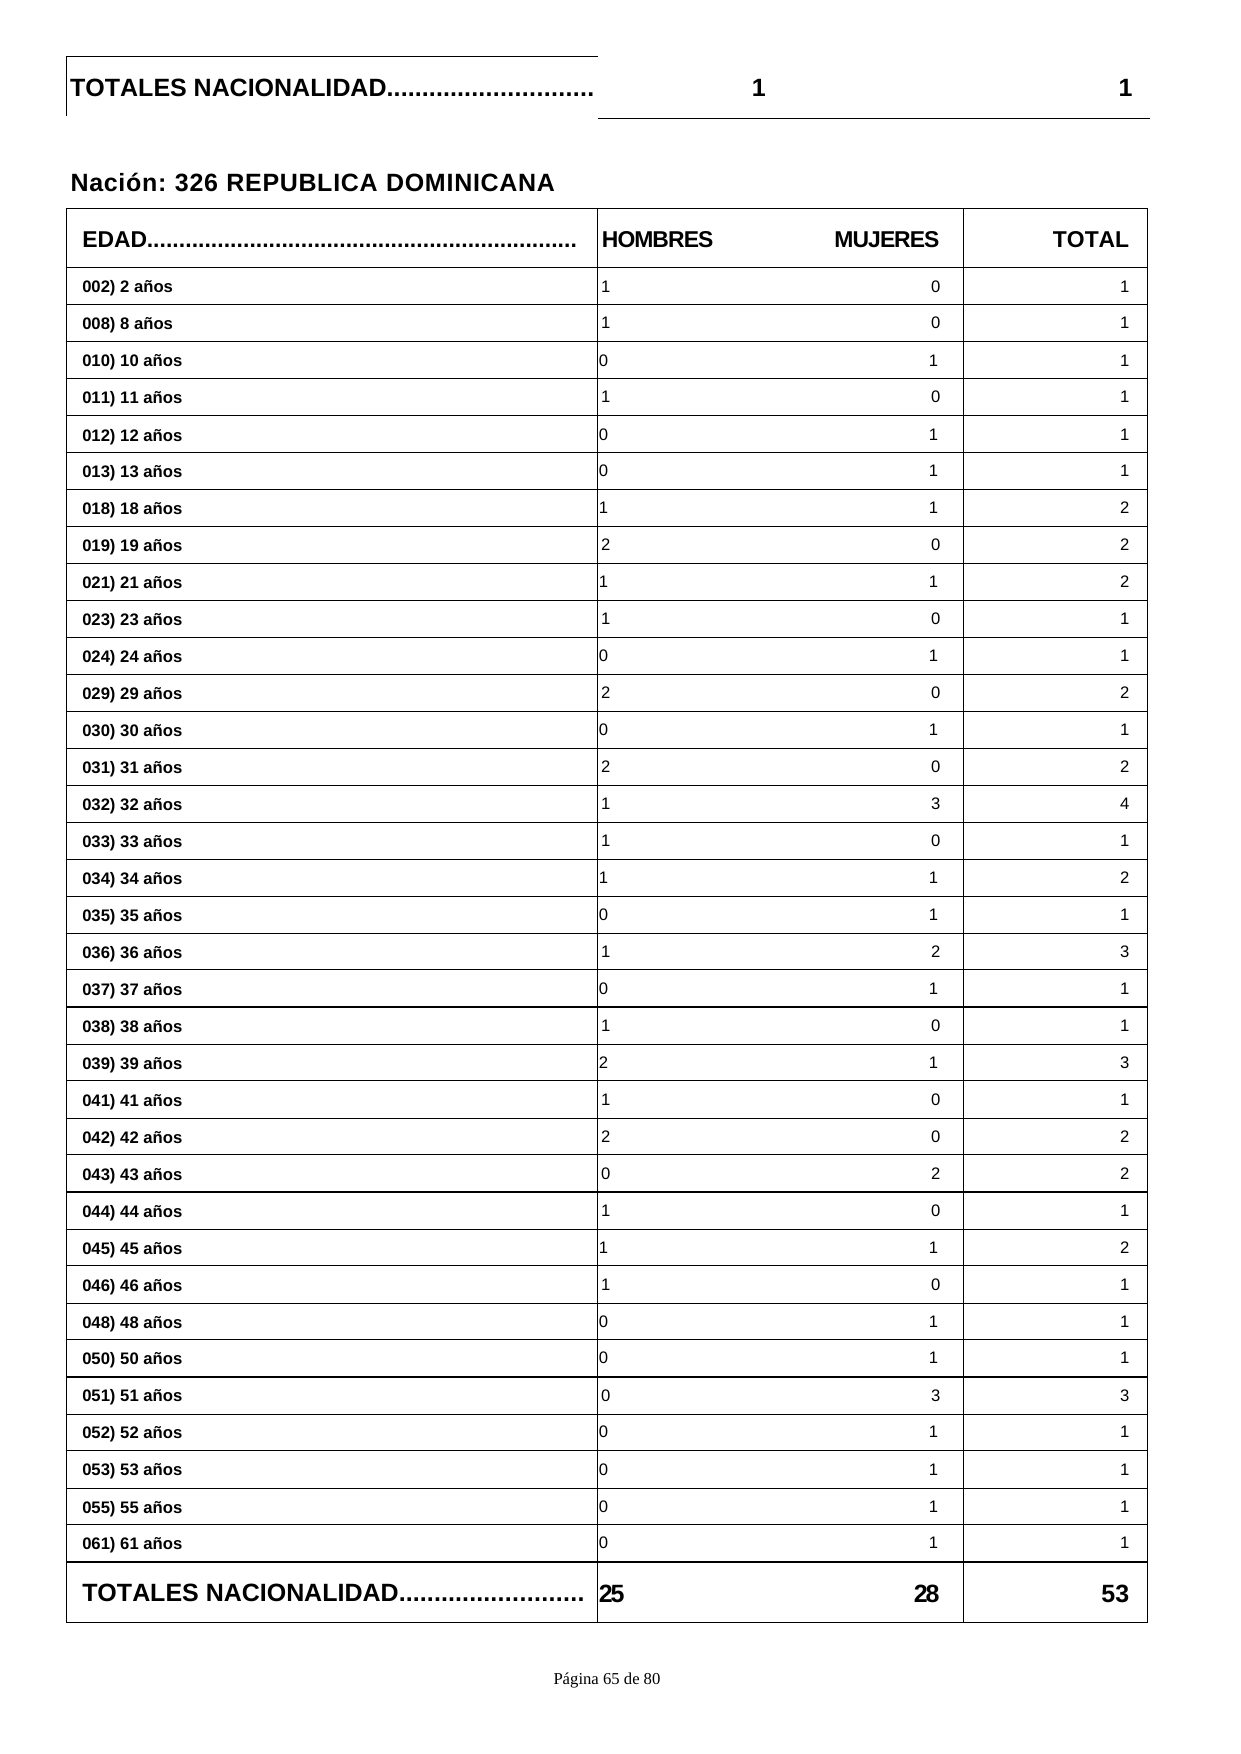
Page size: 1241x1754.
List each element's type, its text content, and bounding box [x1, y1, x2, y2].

table_cell 1 [964, 1304, 1147, 1339]
table_cell 0 1 [598, 1489, 963, 1524]
table_cell 1 0 [598, 379, 963, 415]
table_cell 0 2 [598, 1155, 963, 1191]
table_cell 052) 52 años [67, 1415, 597, 1450]
table_cell 031) 31 años [67, 749, 597, 785]
table_cell 3 [964, 1378, 1147, 1413]
table_cell 2 [964, 749, 1147, 785]
table_cell 041) 41 años [67, 1081, 597, 1117]
table_cell 1 0 [598, 1266, 963, 1302]
table_header TOTALES NACIONALIDAD [67, 57, 598, 116]
table_cell 1 [964, 823, 1147, 859]
table_cell 1 [964, 1266, 1147, 1302]
table_cell 2 0 [598, 675, 963, 711]
table_cell 1 0 [598, 1193, 963, 1228]
table_cell 1 [964, 453, 1147, 489]
table_cell 011) 11 años [67, 379, 597, 415]
table_cell 1 3 [598, 786, 963, 822]
table_cell 0 1 [598, 416, 963, 452]
table_cell 0 1 [598, 1525, 963, 1561]
table_cell 1 [964, 268, 1147, 304]
text Nación: 326 REPUBLICA DOMINICANA [70, 170, 1151, 196]
table_cell 050) 50 años [67, 1340, 597, 1376]
table_cell 045) 45 años [67, 1230, 597, 1265]
table_cell 039) 39 años [67, 1045, 597, 1080]
table_cell 1 [964, 601, 1147, 637]
table_header TOTAL [964, 209, 1147, 267]
table_cell 1 0 [598, 1008, 963, 1043]
table_cell 034) 34 años [67, 860, 597, 896]
table_cell 029) 29 años [67, 675, 597, 711]
table_cell 1 1 [598, 860, 963, 896]
table_cell 1 [964, 379, 1147, 415]
table_cell 033) 33 años [67, 823, 597, 859]
table_cell 2 0 [598, 749, 963, 785]
table_cell 1 [964, 1008, 1147, 1043]
table_cell 1 [964, 970, 1147, 1006]
table_cell 055) 55 años [67, 1489, 597, 1524]
table_cell 1 [964, 416, 1147, 452]
table_cell 1 [964, 1415, 1147, 1450]
table_cell 023) 23 años [67, 601, 597, 637]
table_cell 035) 35 años [67, 897, 597, 932]
table_cell 024) 24 años [67, 638, 597, 674]
table_cell 3 [964, 1045, 1147, 1080]
text Página 65 de 80 [63, 1669, 1151, 1688]
table_cell 3 [964, 934, 1147, 969]
table_cell 008) 8 años [67, 305, 597, 341]
table_cell 4 [964, 786, 1147, 822]
table_cell 1 2 [598, 934, 963, 969]
table_cell 1 [964, 1081, 1147, 1117]
table_cell 1 [964, 1525, 1147, 1561]
table_cell 1 [964, 342, 1147, 378]
table_header 1 [964, 56, 1150, 117]
table_cell 051) 51 años [67, 1378, 597, 1413]
table_header EDAD [67, 209, 597, 267]
table_cell 013) 13 años [67, 453, 597, 489]
table_cell TOTALES NACIONALIDAD [67, 1563, 597, 1622]
table_header HOMBRES MUJERES [598, 209, 963, 267]
table_cell 0 1 [598, 342, 963, 378]
table_cell 1 0 [598, 268, 963, 304]
table_cell 1 [964, 897, 1147, 932]
table_cell 2 [964, 564, 1147, 600]
table_cell 042) 42 años [67, 1119, 597, 1154]
table_cell 2 [964, 527, 1147, 563]
table_cell 046) 46 años [67, 1266, 597, 1302]
table_cell 2 [964, 675, 1147, 711]
table_cell 0 1 [598, 638, 963, 674]
table_cell 2 1 [598, 1045, 963, 1080]
table_cell 0 3 [598, 1378, 963, 1413]
table_cell 0 1 [598, 1304, 963, 1339]
table_cell 0 1 [598, 970, 963, 1006]
table_cell 0 1 [598, 1415, 963, 1450]
table_cell 1 0 [598, 823, 963, 859]
table_cell 036) 36 años [67, 934, 597, 969]
table_cell 2 [964, 1230, 1147, 1265]
table_cell 1 0 [598, 305, 963, 341]
table_cell 1 [964, 712, 1147, 748]
table_cell 002) 2 años [67, 268, 597, 304]
table_cell 032) 32 años [67, 786, 597, 822]
table_cell 012) 12 años [67, 416, 597, 452]
table_cell 1 1 [598, 490, 963, 526]
table_cell 0 1 [598, 1451, 963, 1487]
table_cell 043) 43 años [67, 1155, 597, 1191]
table_cell 1 [964, 1489, 1147, 1524]
table_cell 1 [964, 305, 1147, 341]
table_cell 0 1 [598, 897, 963, 932]
table_cell 061) 61 años [67, 1525, 597, 1561]
table_cell 019) 19 años [67, 527, 597, 563]
table_header 1 [598, 56, 964, 117]
table_cell 038) 38 años [67, 1008, 597, 1043]
table_cell 037) 37 años [67, 970, 597, 1006]
table_cell 0 1 [598, 1340, 963, 1376]
table_cell 021) 21 años [67, 564, 597, 600]
table_cell 1 [964, 1451, 1147, 1487]
table_cell 0 1 [598, 712, 963, 748]
table_cell 018) 18 años [67, 490, 597, 526]
table_cell 1 [964, 1193, 1147, 1228]
table_cell 010) 10 años [67, 342, 597, 378]
table_cell 1 1 [598, 564, 963, 600]
table_cell 1 0 [598, 1081, 963, 1117]
table_cell 2 [964, 1155, 1147, 1191]
table_cell 2 [964, 1119, 1147, 1154]
table_cell 1 1 [598, 1230, 963, 1265]
table_cell 2 0 [598, 527, 963, 563]
table_cell 1 [964, 638, 1147, 674]
table_cell 1 [964, 1340, 1147, 1376]
table_cell 1 0 [598, 601, 963, 637]
table_cell 048) 48 años [67, 1304, 597, 1339]
table_cell 2 0 [598, 1119, 963, 1154]
table_cell 053) 53 años [67, 1451, 597, 1487]
table_cell 25 28 [598, 1563, 963, 1622]
table_cell 0 1 [598, 453, 963, 489]
table_cell 53 [964, 1563, 1147, 1622]
table_cell 030) 30 años [67, 712, 597, 748]
table_cell 2 [964, 860, 1147, 896]
table_cell 2 [964, 490, 1147, 526]
table_cell 044) 44 años [67, 1193, 597, 1228]
